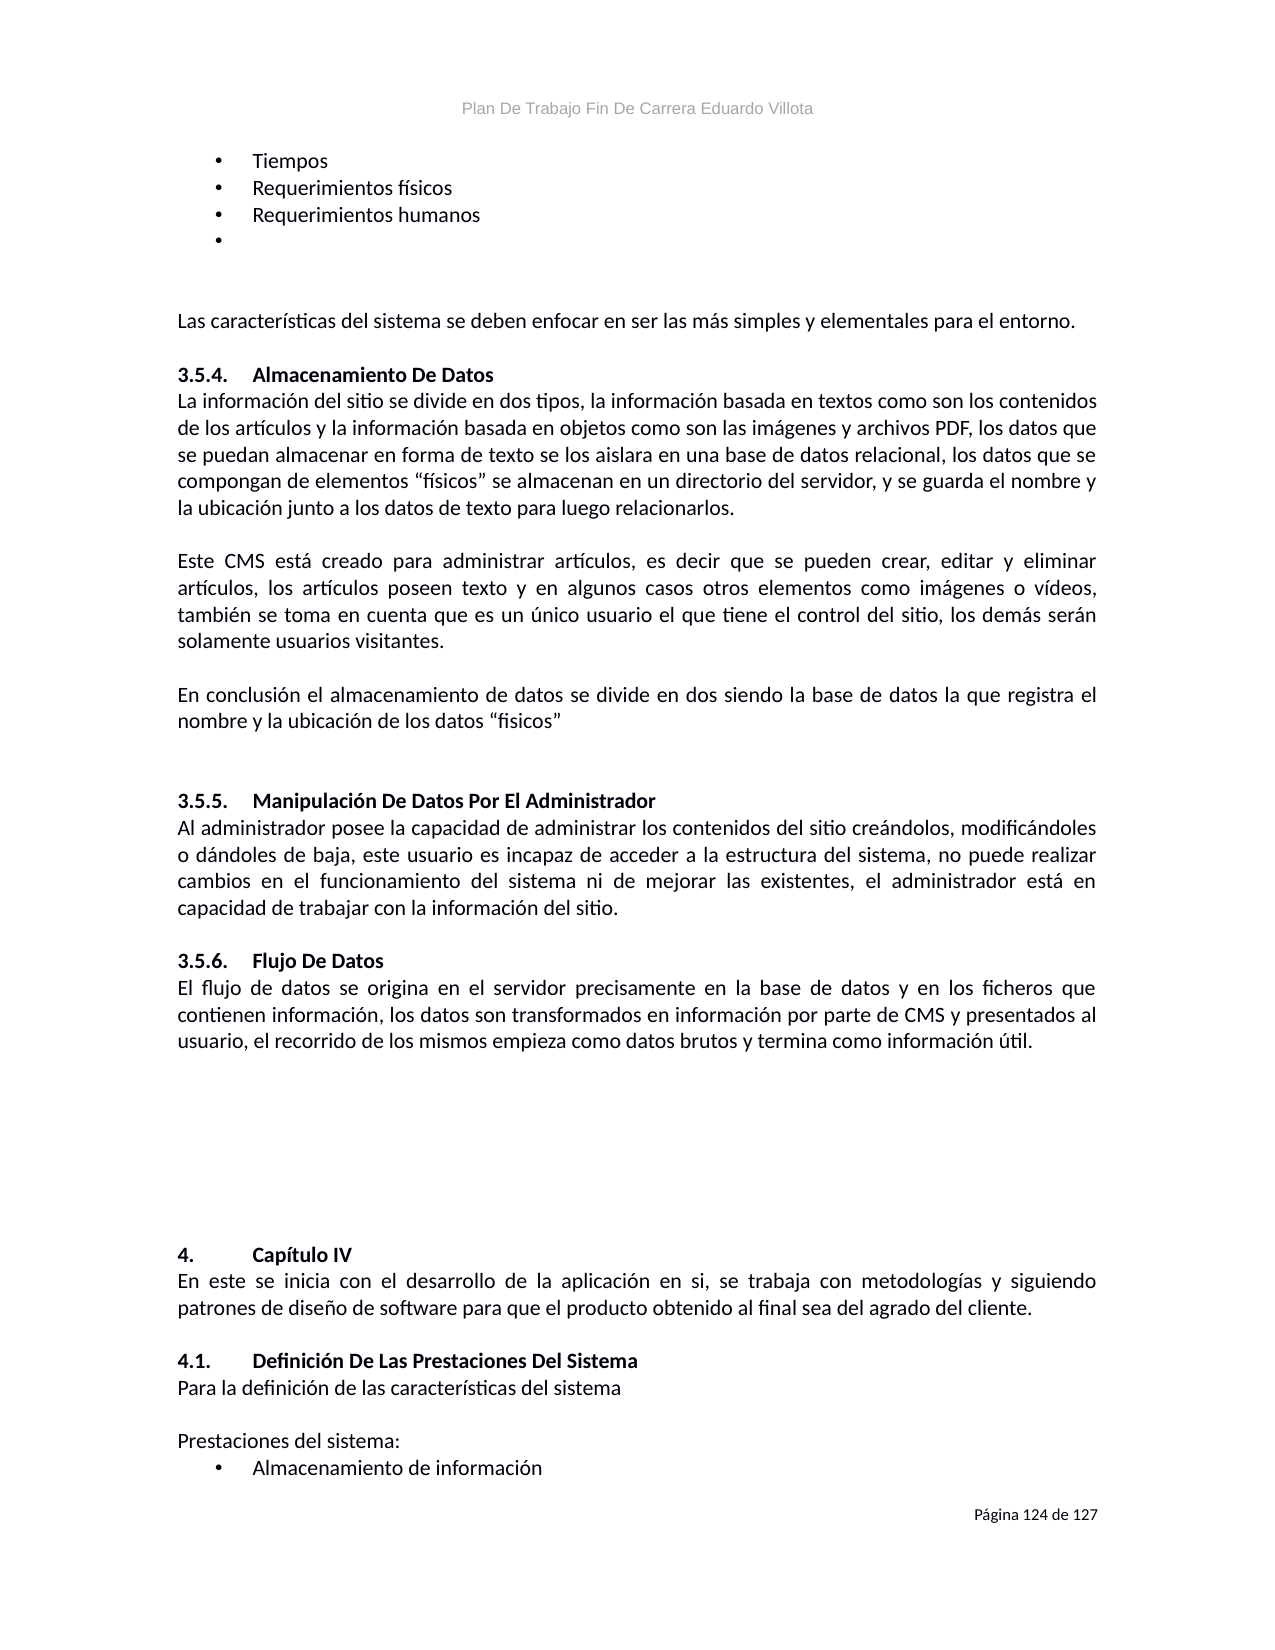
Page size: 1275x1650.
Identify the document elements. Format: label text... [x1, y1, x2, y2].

text En conclusión el almacenamiento de datos se divide en dos siendo la base de datos la que registra el nombre y la ubicación de los datos “fisicos” [177, 681, 1098, 734]
list Requerimientos físicos [215, 174, 1098, 201]
list Requerimientos humanos [215, 201, 1098, 228]
text Este CMS está creado para administrar artículos, es decir que se pueden crear, editar y eliminar artículos, los artículos poseen texto y en algunos casos otros elementos como imágenes o vídeos, también se toma en cuenta que es un único usuario el que tiene el control del sitio, los demás serán solamente usuarios visitantes. [177, 548, 1098, 654]
text Las características del sistema se deben enfocar en ser las más simples y elementales para el entorno. [177, 308, 1098, 334]
text El flujo de datos se origina en el servidor precisamente en la base de datos y en los ficheros que contienen información, los datos son transformados en información por parte de CMS y presentados al usuario, el recorrido de los mismos empieza como datos brutos y termina como información útil. [177, 974, 1098, 1054]
text Prestaciones del sistema: [177, 1428, 1098, 1454]
text 3.5.6. Flujo De Datos [177, 948, 1098, 974]
text 3.5.4. Almacenamiento De Datos [177, 361, 1098, 388]
list Almacenamiento de información [215, 1454, 1098, 1481]
text 4. Capítulo IV [177, 1241, 1098, 1268]
text En este se inicia con el desarrollo de la aplicación en si, se trabaja con metodologías y siguiendo patrones de diseño de software para que el producto obtenido al final sea del agrado del cliente. [177, 1268, 1098, 1321]
text La información del sitio se divide en dos tipos, la información basada en textos como son los contenidos de los artículos y la información basada en objetos como son las imágenes y archivos PDF, los datos que se puedan almacenar en forma de texto se los aislara en una base de datos relacional, los datos que se compongan de elementos “físicos” se almacenan en un directorio del servidor, y se guarda el nombre y la ubicación junto a los datos de texto para luego relacionarlos. [177, 388, 1098, 521]
list Tiempos [215, 148, 1098, 174]
text 3.5.5. Manipulación De Datos Por El Administrador [177, 788, 1098, 814]
text 4.1. Definición De Las Prestaciones Del Sistema [177, 1348, 1098, 1374]
text Para la definición de las características del sistema [177, 1374, 1098, 1401]
text Al administrador posee la capacidad de administrar los contenidos del sitio creándolos, modificándoles o dándoles de baja, este usuario es incapaz de acceder a la estructura del sistema, no puede realizar cambios en el funcionamiento del sistema ni de mejorar las existentes, el administrador está en capacidad de trabajar con la información del sitio. [177, 814, 1098, 921]
